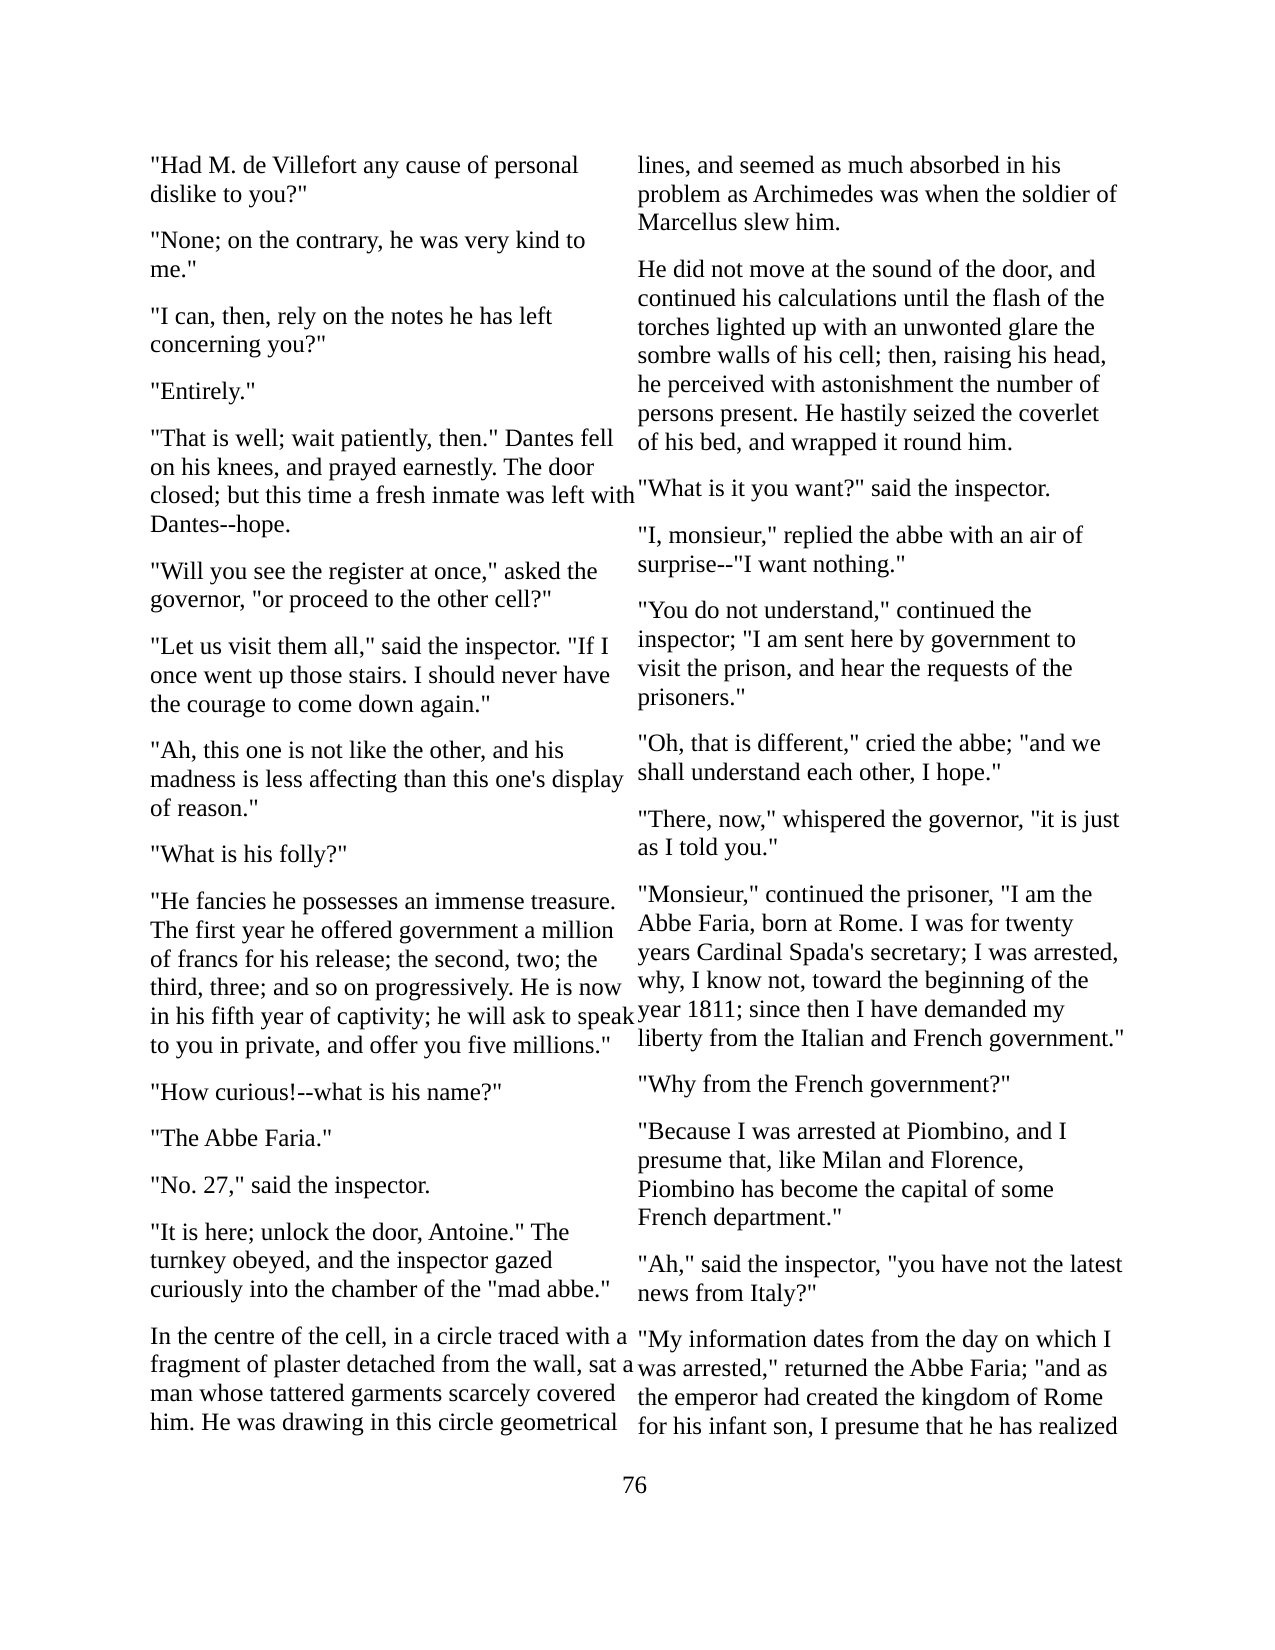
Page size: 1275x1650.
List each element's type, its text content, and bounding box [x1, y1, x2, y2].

text "No. 27," said the inspector. [150, 1170, 637, 1199]
text "The Abbe Faria." [150, 1123, 637, 1152]
text "What is his folly?" [150, 839, 637, 868]
text "Let us visit them all," said the inspector. "If I once went up those stairs. I should never have the courage to come down again." [150, 631, 637, 717]
text "Because I was arrested at Piombino, and I presume that, like Milan and Florence, Piombino has become the capital of some French department." [637, 1116, 1125, 1231]
text "Had M. de Villefort any cause of personal dislike to you?" [150, 150, 637, 207]
text In the centre of the cell, in a circle traced with a fragment of plaster detached from the wall, sat a man whose tattered garments scarcely covered him. He was drawing in this circle geometrical [150, 1321, 637, 1436]
text "That is well; wait patiently, then." Dantes fell on his knees, and prayed earnestly. The door closed; but this time a fresh inmate was left with Dantes--hope. [150, 423, 637, 538]
text "Oh, that is different," cried the abbe; "and we shall understand each other, I hope." [637, 728, 1125, 786]
text "You do not understand," continued the inspector; "I am sent here by government to visit the prison, and hear the requests of the prisoners." [637, 595, 1125, 710]
text "Ah," said the inspector, "you have not the latest news from Italy?" [637, 1249, 1125, 1307]
text "My information dates from the day on which I was arrested," returned the Abbe Faria; "and as the emperor had created the kingdom of Rome for his infant son, I presume that he has realized [637, 1324, 1125, 1439]
text "I, monsieur," replied the abbe with an air of surprise--"I want nothing." [637, 520, 1125, 577]
text lines, and seemed as much absorbed in his problem as Archimedes was when the soldier of Marcellus slew him. [637, 150, 1125, 236]
text "Ah, this one is not like the other, and his madness is less affecting than this one's display of reason." [150, 735, 637, 822]
text "I can, then, rely on the notes he has left concerning you?" [150, 301, 637, 358]
text "None; on the contrary, he was very kind to me." [150, 225, 637, 283]
text "He fancies he possesses an immense treasure. The first year he offered government a million of francs for his release; the second, two; the third, three; and so on progressively. He is now in his fifth year of captivity; he will ask to speak to you in private, and offer you five millions." [150, 886, 637, 1059]
text "What is it you want?" said the inspector. [637, 473, 1125, 502]
text He did not move at the sound of the door, and continued his calculations until the flash of the torches lighted up with an unwonted glare the sombre walls of his cell; then, raising his head, he perceived with astonishment the number of persons present. He hastily seized the coverlet of his bed, and wrapped it round him. [637, 254, 1125, 455]
text "Monsieur," continued the prisoner, "I am the Abbe Faria, born at Rome. I was for twenty years Cardinal Spada's secretary; I was arrested, why, I know not, toward the beginning of the year 1811; since then I have demanded my liberty from the Italian and French government." [637, 879, 1125, 1052]
text "Will you see the register at once," asked the governor, "or proceed to the other cell?" [150, 556, 637, 613]
text "There, now," whispered the governor, "it is just as I told you." [637, 804, 1125, 861]
text "Why from the French government?" [637, 1069, 1125, 1098]
text "How curious!--what is his name?" [150, 1077, 637, 1105]
text "Entirely." [150, 376, 637, 405]
text "It is here; unlock the door, Antoine." The turnkey obeyed, and the inspector gazed curiously into the chamber of the "mad abbe." [150, 1217, 637, 1303]
